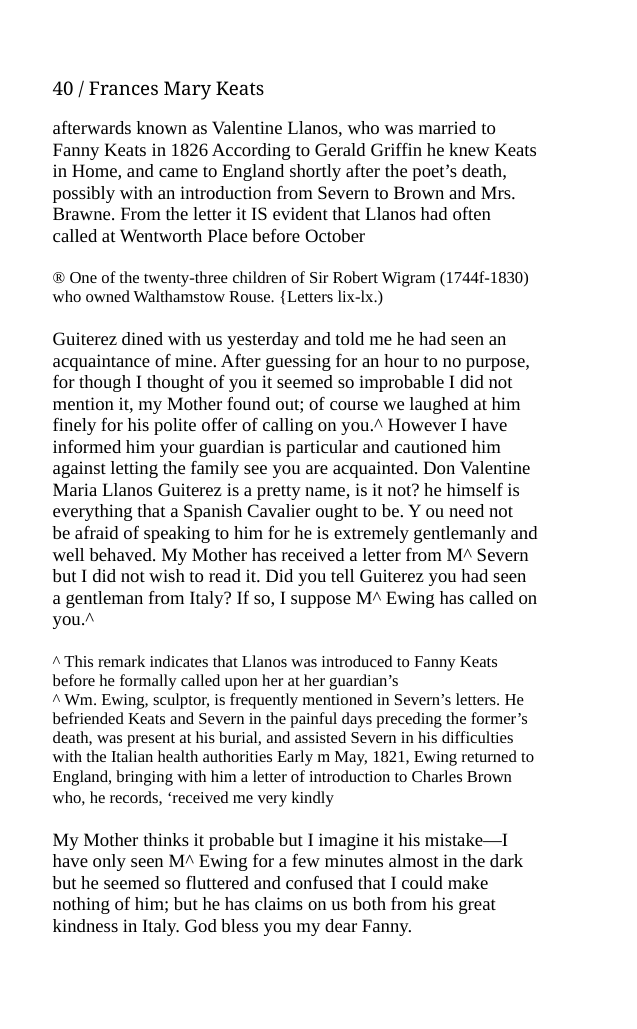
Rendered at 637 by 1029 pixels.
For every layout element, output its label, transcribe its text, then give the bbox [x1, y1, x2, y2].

text My Mother thinks it probable but I imagine it his mistake—I have only seen M^ Ewing for a few minutes almost in the dark but he seemed so fluttered and confused that I could make nothing of him; but he has claims on us both from his great kindness in Italy. God bless you my dear Fanny. [52, 829, 538, 936]
text ^ This remark indicates that Llanos was introduced to Fanny Keats before he formally called upon her at her guardian’s [52, 651, 538, 690]
text ^ Wm. Ewing, sculptor, is frequently mentioned in Severn’s letters. He befriended Keats and Severn in the painful days preceding the former’s death, was present at his burial, and assisted Severn in his difficulties with the Italian health authorities Early m May, 1821, Ewing returned to England, bringing with him a letter of introduction to Charles Brown who, he records, ‘received me very kindly [52, 690, 538, 807]
text ® One of the twenty-three children of Sir Robert Wigram (1744f-1830) who owned Walthamstow Rouse. {Letters lix-lx.) [52, 268, 538, 306]
text be afraid of speaking to him for he is extremely gentlemanly and well behaved. My Mother has received a letter from M^ Severn but I did not wish to read it. Did you tell Guiterez you had seen a gentleman from Italy? If so, I suppose M^ Ewing has called on you.^ [52, 522, 538, 630]
text afterwards known as Valentine Llanos, who was married to Fanny Keats in 1826 According to Gerald Griffin he knew Keats in Home, and came to England shortly after the poet’s death, possibly with an introduction from Severn to Brown and Mrs. Brawne. From the letter it IS evident that Llanos had often called at Wentworth Place before October [52, 117, 538, 246]
text Guiterez dined with us yesterday and told me he had seen an acquaintance of mine. After guessing for an hour to no purpose, for though I thought of you it seemed so improbable I did not mention it, my Mother found out; of course we laughed at him finely for his polite offer of calling on you.^ However I have informed him your guardian is particular and cautioned him against letting the family see you are acquainted. Don Valentine Maria Llanos Guiterez is a pretty name, is it not? he himself is everything that a Spanish Cavalier ought to be. Y ou need not [52, 328, 538, 522]
